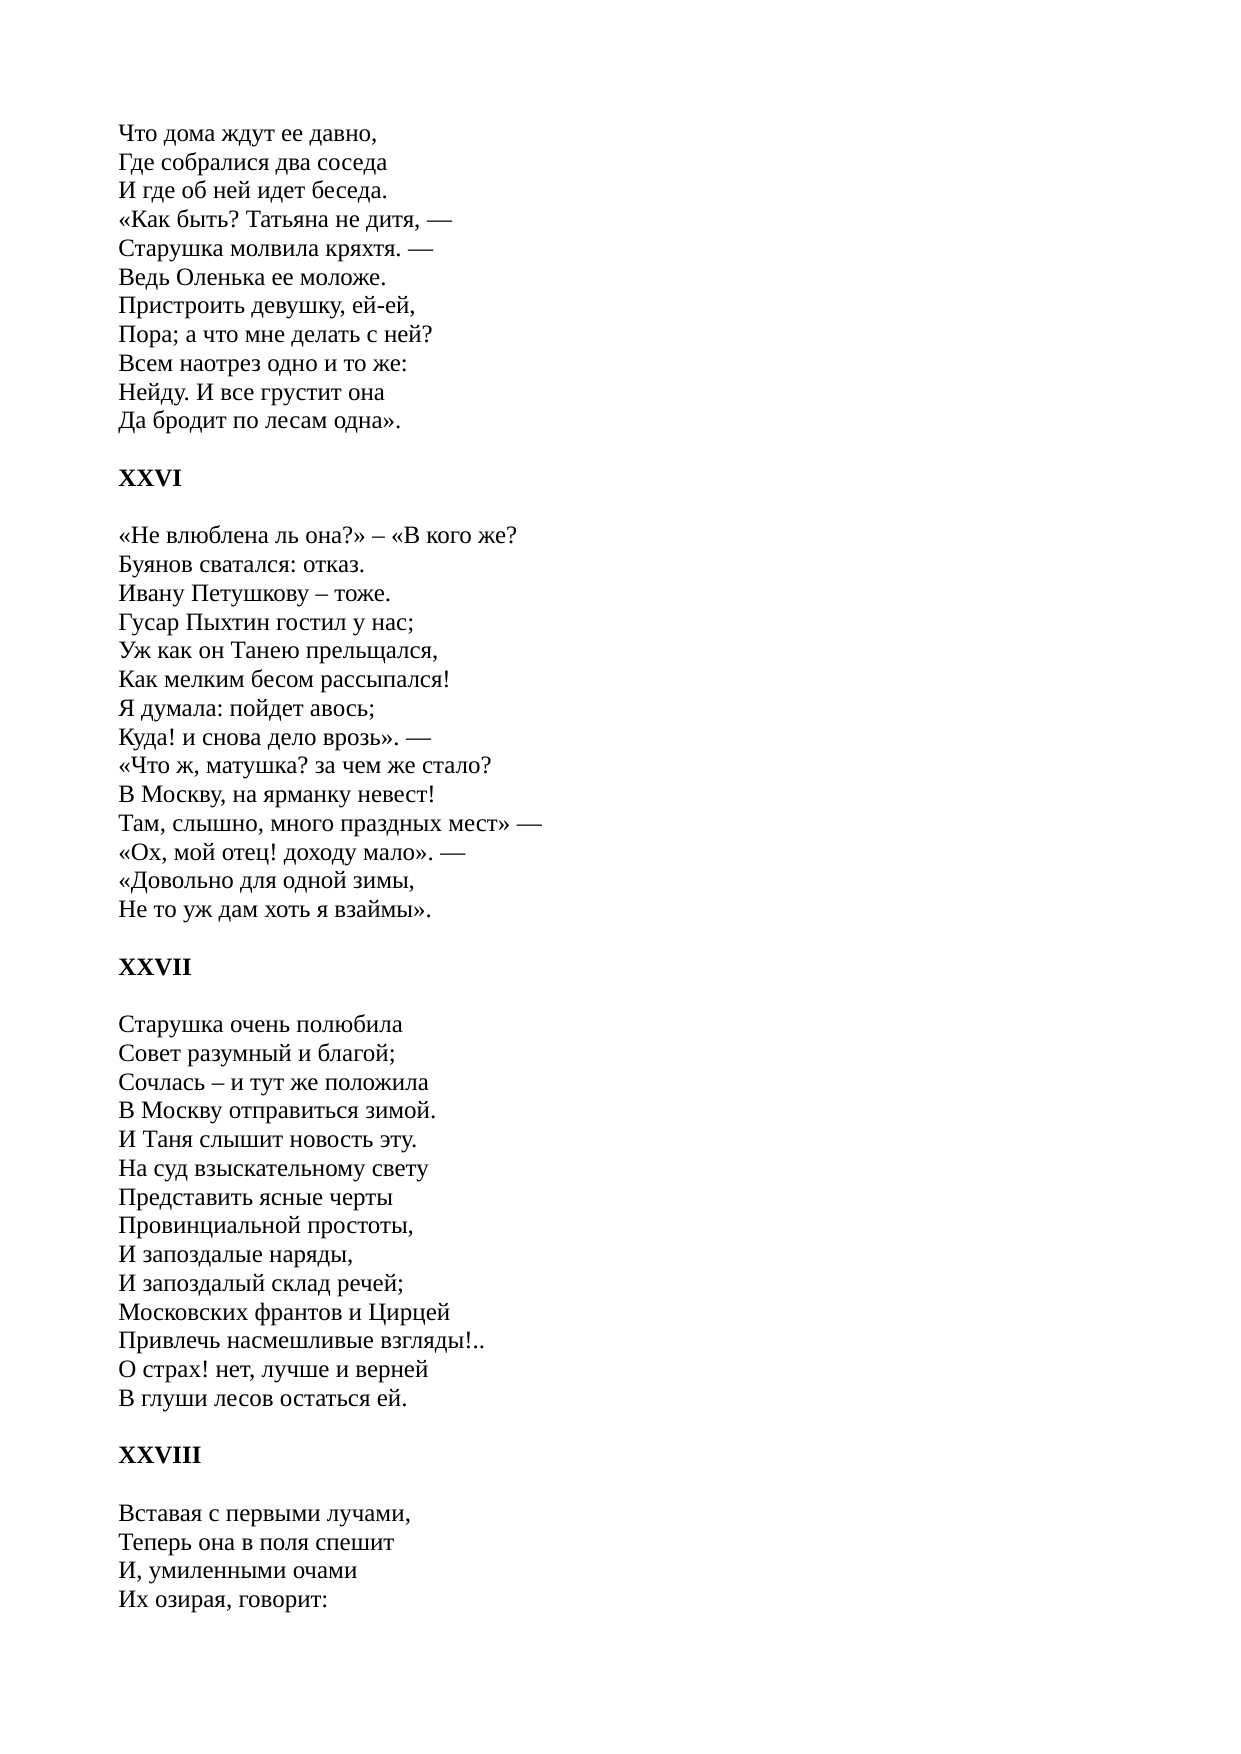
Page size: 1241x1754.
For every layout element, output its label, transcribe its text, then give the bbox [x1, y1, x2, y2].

text Да бродит по лесам одна». [118, 406, 1240, 434]
text В Москву отправиться зимой. [118, 1096, 1240, 1124]
text И, умиленными очами [118, 1556, 1240, 1584]
text Пора; а что мне делать с ней? [118, 319, 1240, 348]
subtitle XXVIII [118, 1441, 1240, 1469]
text И Таня слышит новость эту. [118, 1124, 1240, 1153]
subtitle XXVII [118, 952, 1240, 981]
text «Довольно для одной зимы, [118, 866, 1240, 894]
text Не то уж дам хоть я взаймы». [118, 894, 1240, 923]
text Их озирая, говорит: [118, 1584, 1240, 1613]
text Буянов сватался: отказ. [118, 549, 1240, 578]
text «Как быть? Татьяна не дитя, — [118, 204, 1240, 233]
text Где собралися два соседа [118, 147, 1240, 176]
text Я думала: пойдет авось; [118, 693, 1240, 722]
text И запоздалый склад речей; [118, 1268, 1240, 1297]
text О страх! нет, лучше и верней [118, 1354, 1240, 1383]
text Старушка очень полюбила [118, 1009, 1240, 1038]
text «Что ж, матушка? за чем же стало? [118, 751, 1240, 779]
text Как мелким бесом рассыпался! [118, 664, 1240, 693]
text Совет разумный и благой; [118, 1038, 1240, 1067]
text Там, слышно, много праздных мест» — [118, 808, 1240, 837]
text «Не влюблена ль она?» – «В кого же? [118, 521, 1240, 549]
text Всем наотрез одно и то же: [118, 348, 1240, 377]
text Сочлась – и тут же положила [118, 1067, 1240, 1096]
subtitle XXVI [118, 463, 1240, 492]
text Что дома ждут ее давно, [118, 118, 1240, 147]
text Нейду. И все грустит она [118, 377, 1240, 406]
text Теперь она в поля спешит [118, 1527, 1240, 1556]
text Представить ясные черты [118, 1182, 1240, 1211]
text На суд взыскательному свету [118, 1153, 1240, 1182]
text В глуши лесов остаться ей. [118, 1383, 1240, 1412]
text Куда! и снова дело врозь». — [118, 722, 1240, 751]
text Старушка молвила кряхтя. — [118, 233, 1240, 262]
text Вставая с первыми лучами, [118, 1498, 1240, 1527]
text Ивану Петушкову – тоже. [118, 578, 1240, 607]
text Провинциальной простоты, [118, 1211, 1240, 1239]
text «Ох, мой отец! доходу мало». — [118, 837, 1240, 866]
text Гусар Пыхтин гостил у нас; [118, 607, 1240, 636]
text И где об ней идет беседа. [118, 176, 1240, 204]
text Ведь Оленька ее моложе. [118, 262, 1240, 291]
text Привлечь насмешливые взгляды!.. [118, 1326, 1240, 1354]
text Уж как он Танею прельщался, [118, 636, 1240, 664]
text И запоздалые наряды, [118, 1239, 1240, 1268]
text Пристроить девушку, ей-ей, [118, 291, 1240, 319]
text В Москву, на ярманку невест! [118, 779, 1240, 808]
text Московских франтов и Цирцей [118, 1297, 1240, 1326]
